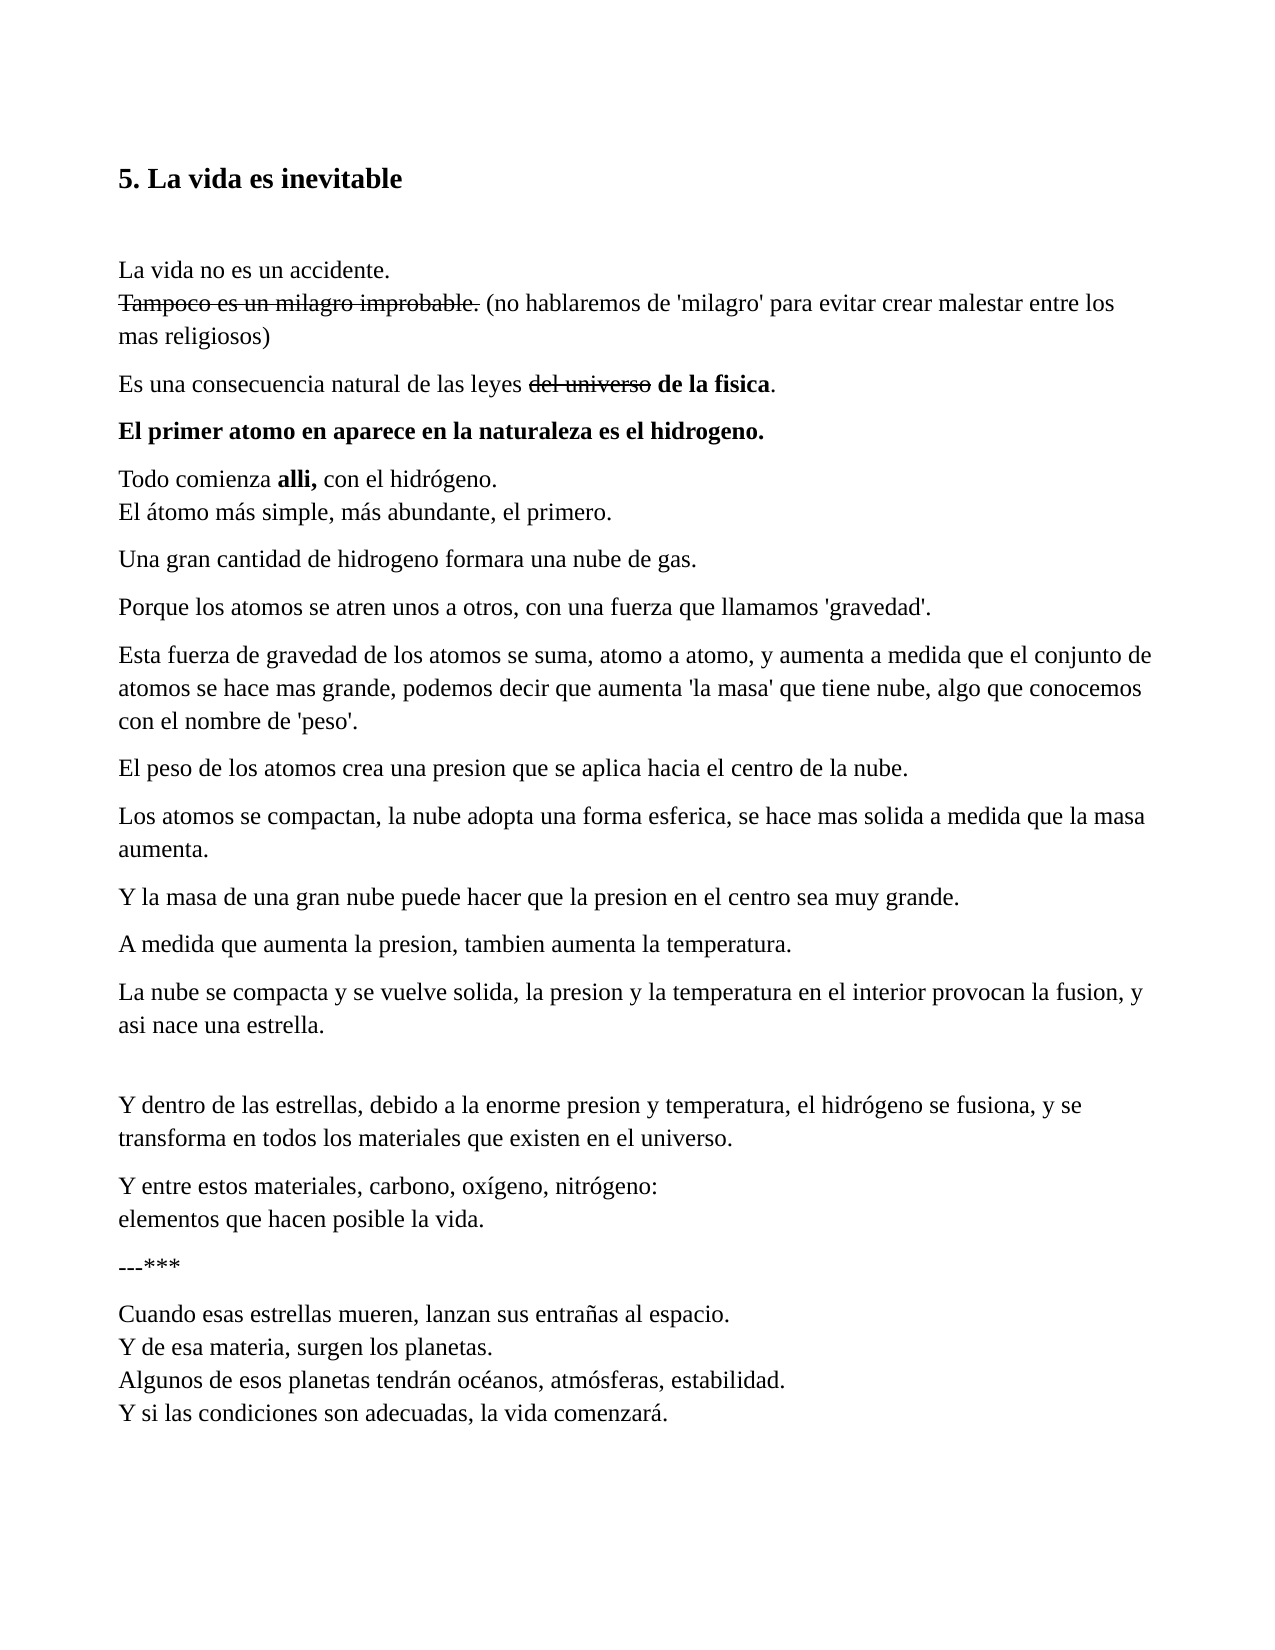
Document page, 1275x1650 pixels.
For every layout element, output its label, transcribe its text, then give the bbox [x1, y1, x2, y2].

text La nube se compacta y se vuelve solida, la presion y la temperatura en el interior provocan la fusion, y asi nace una estrella. [118, 977, 1157, 1039]
text Cuando esas estrellas mueren, lanzan sus entrañas al espacio. Y de esa materia, surgen los planetas. Algunos de esos planetas tendrán océanos, atmósferas, estabilidad. Y si las condiciones son adecuadas, la vida comenzará. [118, 1299, 1157, 1427]
text ---*** [118, 1252, 1157, 1281]
text Los atomos se compactan, la nube adopta una forma esferica, se hace mas solida a medida que la masa aumenta. [118, 801, 1157, 863]
text El primer atomo en aparece en la naturaleza es el hidrogeno. [118, 416, 1157, 445]
subtitle 5. La vida es inevitable [118, 161, 1157, 195]
text Es una consecuencia natural de las leyes del universo de la fisica. [118, 369, 1157, 397]
text El peso de los atomos crea una presion que se aplica hacia el centro de la nube. [118, 753, 1157, 782]
text Y dentro de las estrellas, debido a la enorme presion y temperatura, el hidrógeno se fusiona, y se transforma en todos los materiales que existen en el universo. [118, 1057, 1157, 1152]
text La vida no es un accidente. Tampoco es un milagro improbable. (no hablaremos de 'milagro' para evitar crear malestar entre los mas religiosos) [118, 255, 1157, 350]
text Una gran cantidad de hidrogeno formara una nube de gas. [118, 544, 1157, 573]
text Todo comienza alli, con el hidrógeno. El átomo más simple, más abundante, el primero. [118, 464, 1157, 526]
text Y entre estos materiales, carbono, oxígeno, nitrógeno: elementos que hacen posible la vida. [118, 1171, 1157, 1233]
text Porque los atomos se atren unos a otros, con una fuerza que llamamos 'gravedad'. [118, 592, 1157, 621]
text Y la masa de una gran nube puede hacer que la presion en el centro sea muy grande. [118, 882, 1157, 910]
text A medida que aumenta la presion, tambien aumenta la temperatura. [118, 929, 1157, 958]
text Esta fuerza de gravedad de los atomos se suma, atomo a atomo, y aumenta a medida que el conjunto de atomos se hace mas grande, podemos decir que aumenta 'la masa' que tiene nube, algo que conocemos con el nombre de 'peso'. [118, 640, 1157, 734]
